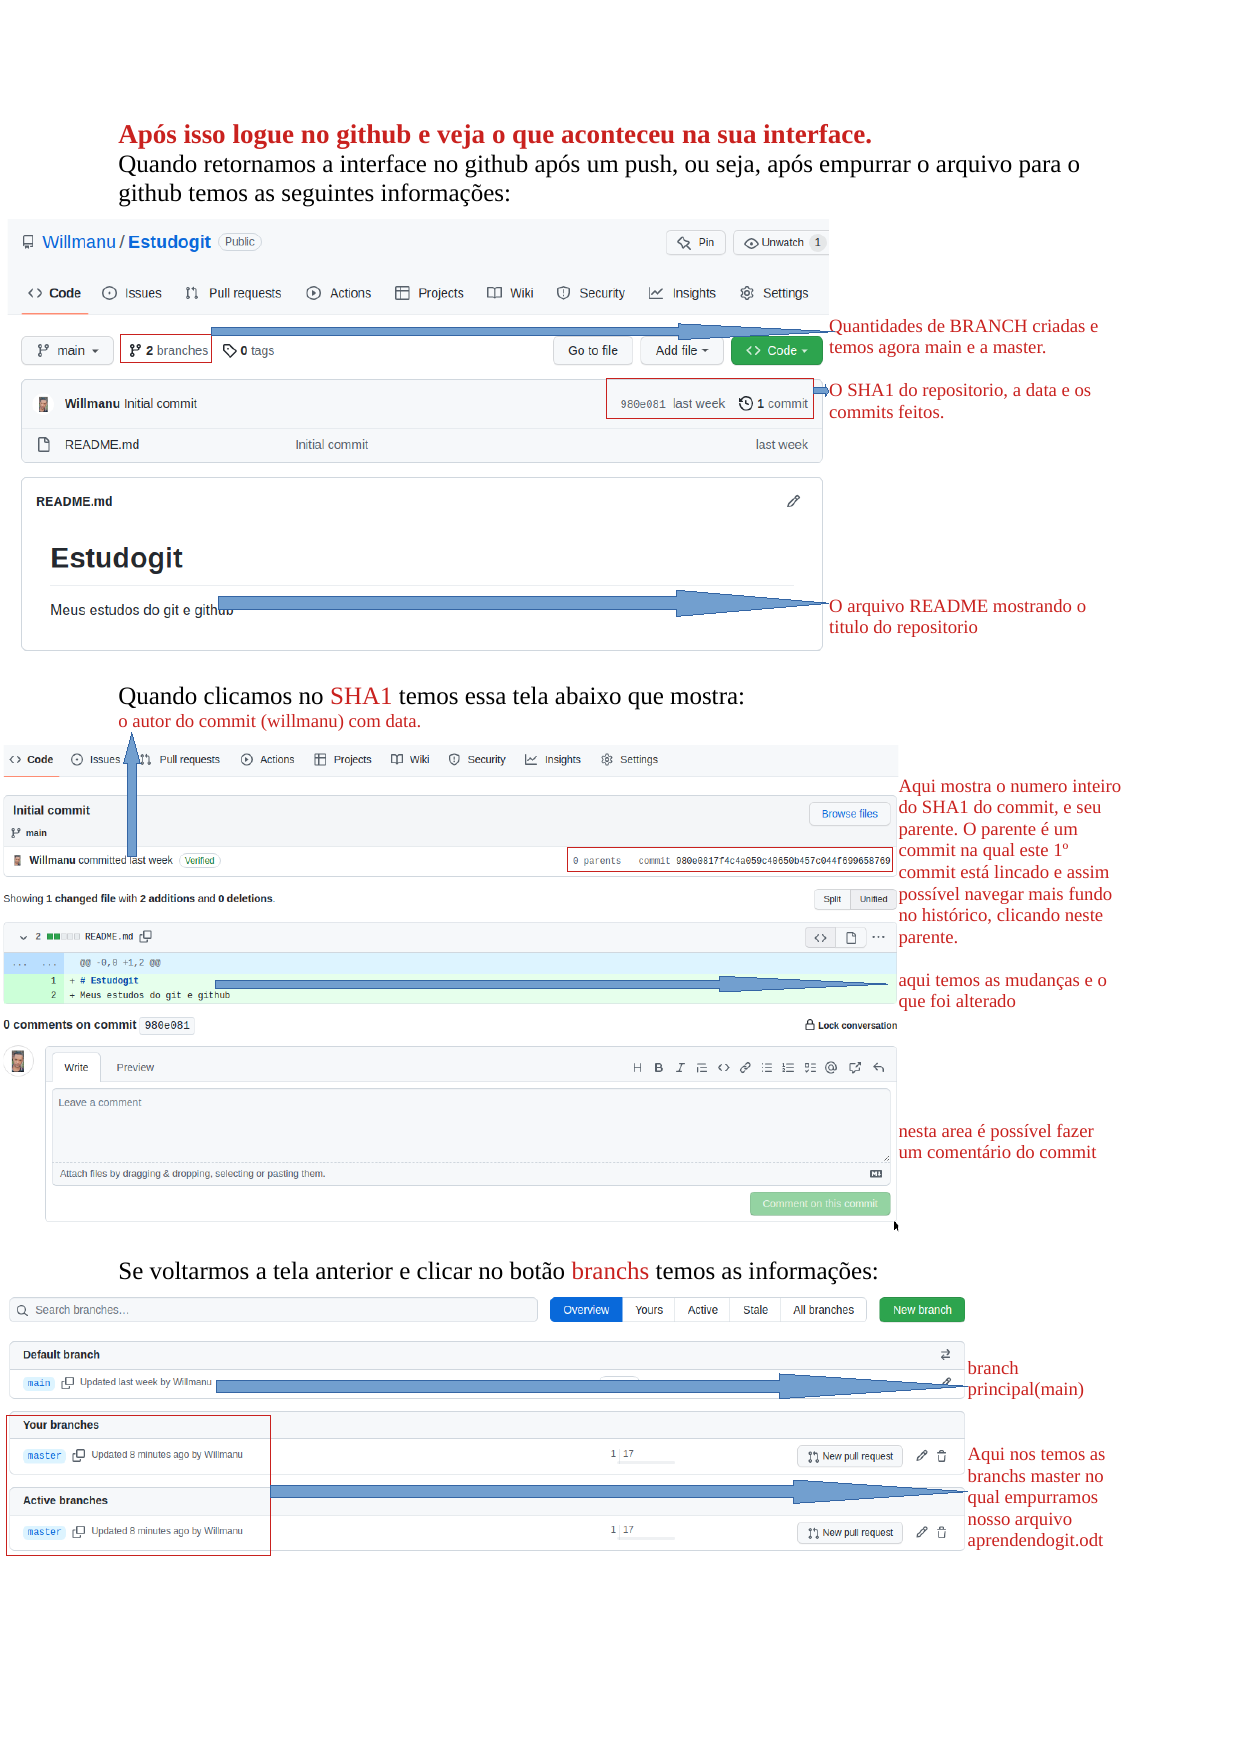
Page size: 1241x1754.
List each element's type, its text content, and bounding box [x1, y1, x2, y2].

picture [271, 1492, 968, 1556]
text Quando clicamos no SHA1 temos essa tela abaixo que mostra: [118, 681, 1122, 710]
text O SHA1 do repositorio, a data e os commits feitos. [829, 379, 1122, 422]
text O arquivo README mostrando o titulo do repositorio [829, 595, 1122, 638]
text Aqui mostra o numero inteiro do SHA1 do commit, e seu parente. O parente é um commit na qual este 1º commit está lincado e assim possível navegar mais fundo no histórico, clicando neste parente. [899, 774, 1122, 947]
picture [121, 335, 211, 362]
picture [7, 1416, 270, 1555]
picture [607, 379, 813, 418]
picture [3, 745, 899, 1233]
text nesta area é possível fazer um comentário do commit [899, 1119, 1122, 1163]
text Após isso logue no github e veja o que aconteceu na sua interface. [118, 118, 1122, 149]
text Quando retornamos a interface no github após um push, ou seja, após empurrar o arquivo para o github temos as seguintes informações: [118, 149, 1122, 207]
text branch principal(main) [968, 1357, 1122, 1400]
picture [6, 1292, 968, 1491]
text Se voltarmos a tela anterior e clicar no botão branchs temos as informações: [118, 1256, 1122, 1285]
text aqui temos as mudanças e o que foi alterado [899, 969, 1122, 1012]
text Quantidades de BRANCH criadas e temos agora main e a master. [829, 314, 1122, 358]
text o autor do commit (willmanu) com data. [118, 710, 1122, 731]
picture [7, 219, 829, 655]
text Aqui nos temos as branchs master no qual empurramos nosso arquivo aprendendogit.odt [968, 1443, 1122, 1551]
